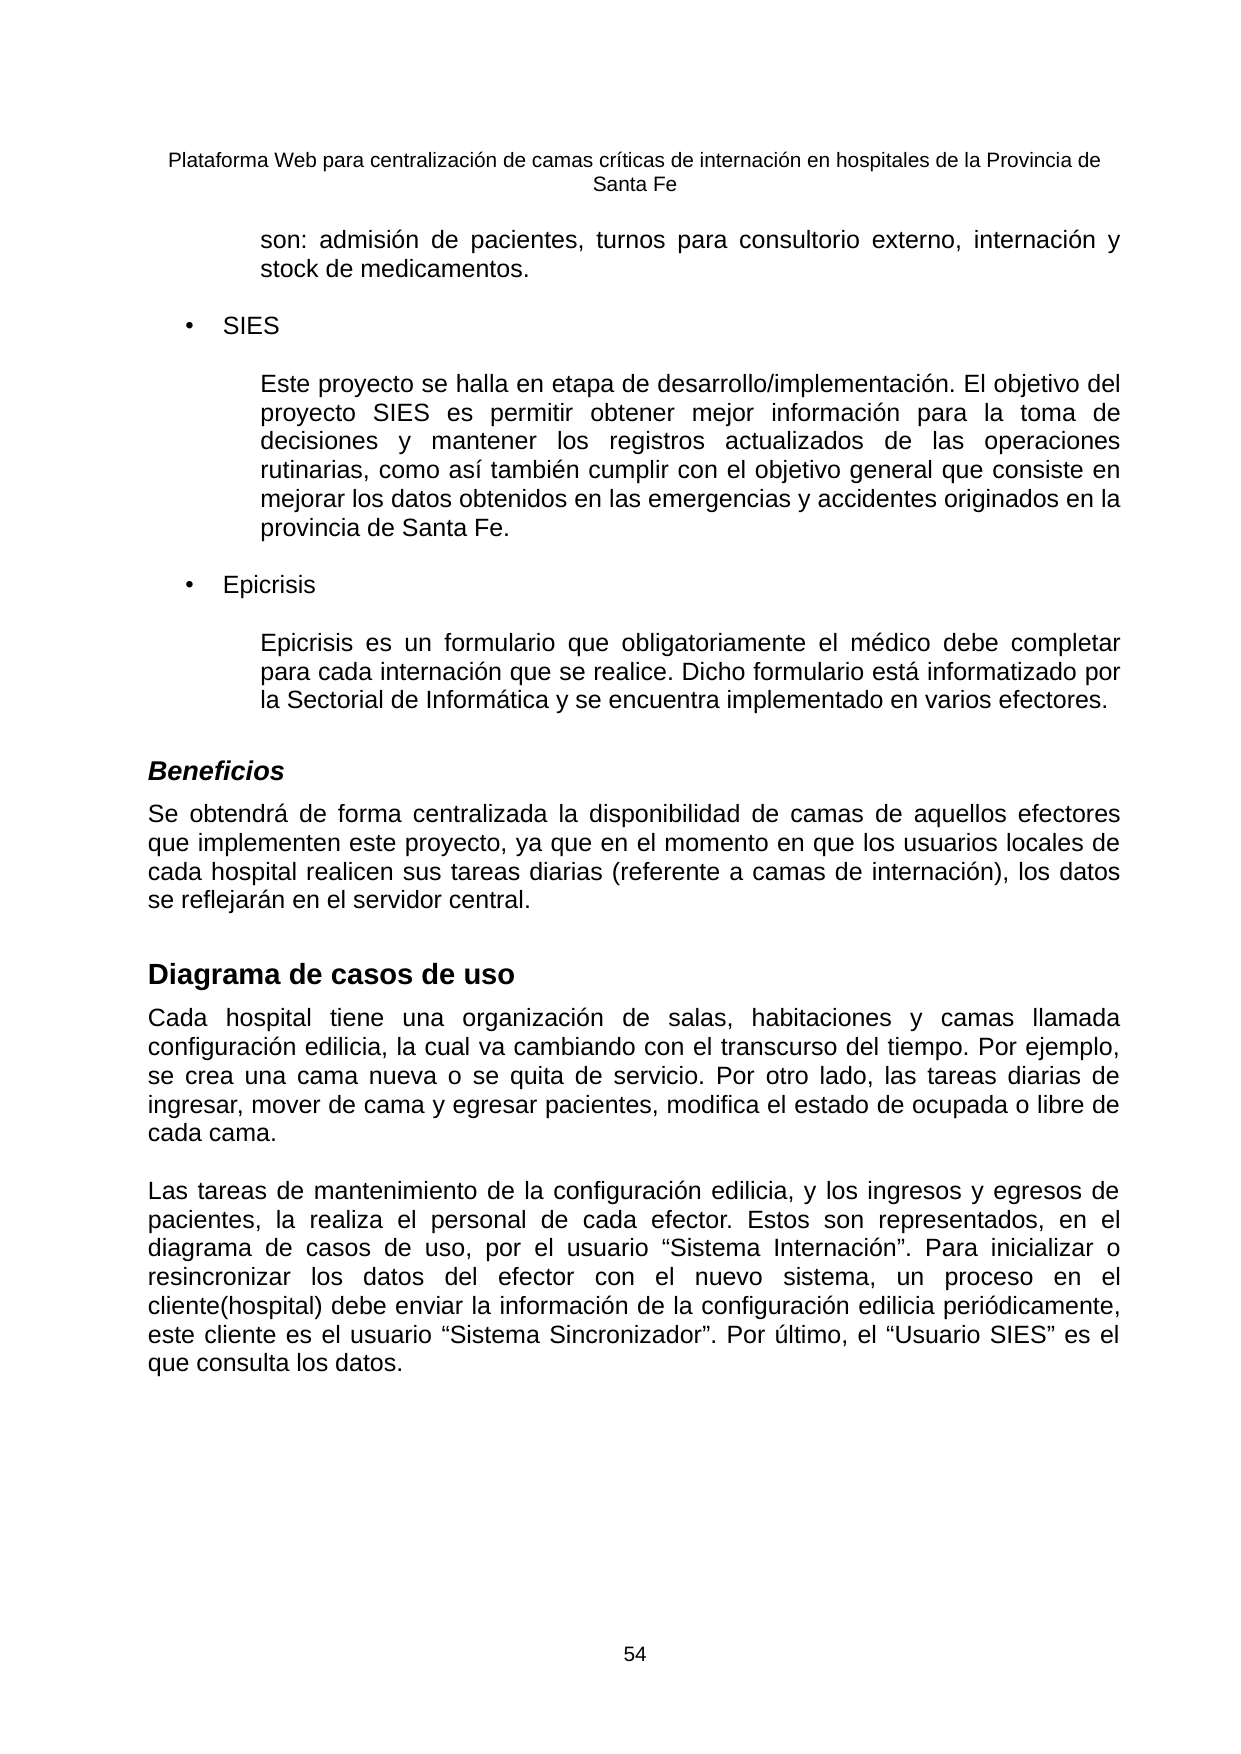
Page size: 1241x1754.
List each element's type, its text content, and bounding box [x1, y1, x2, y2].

list SIES [185, 311, 1122, 340]
text Las tareas de mantenimiento de la configuración edilicia, y los ingresos y egresos de pacientes, la realiza el personal de cada efector. Estos son representados, en el diagrama de casos de uso, por el usuario “Sistema Internación”. Para inicializar o resincronizar los datos del efector con el nuevo sistema, un proceso en el cliente(hospital) debe enviar la información de la configuración edilicia periódicamente, este cliente es el usuario “Sistema Sincronizador”. Por último, el “Usuario SIES” es el que consulta los datos. [148, 1176, 1122, 1377]
text Cada hospital tiene una organización de salas, habitaciones y camas llamada configuración edilicia, la cual va cambiando con el transcurso del tiempo. Por ejemplo, se crea una cama nueva o se quita de servicio. Por otro lado, las tareas diarias de ingresar, mover de cama y egresar pacientes, modifica el estado de ocupada o libre de cada cama. [148, 1003, 1122, 1147]
list son: admisión de pacientes, turnos para consultorio externo, internación y stock de medicamentos. [223, 225, 1122, 282]
list Epicrisis [185, 570, 1122, 599]
subtitle Diagrama de casos de uso [148, 957, 1122, 991]
text Se obtendrá de forma centralizada la disponibilidad de camas de aquellos efectores que implementen este proyecto, ya que en el momento en que los usuarios locales de cada hospital realicen sus tareas diarias (referente a camas de internación), los datos se reflejarán en el servidor central. [148, 799, 1122, 914]
list Epicrisis es un formulario que obligatoriamente el médico debe completar para cada internación que se realice. Dicho formulario está informatizado por la Sectorial de Informática y se encuentra implementado en varios efectores. [223, 628, 1122, 714]
list Este proyecto se halla en etapa de desarrollo/implementación. El objetivo del proyecto SIES es permitir obtener mejor información para la toma de decisiones y mantener los registros actualizados de las operaciones rutinarias, como así también cumplir con el objetivo general que consiste en mejorar los datos obtenidos en las emergencias y accidentes originados en la provincia de Santa Fe. [223, 369, 1122, 541]
subtitle Beneficios [148, 755, 1122, 786]
